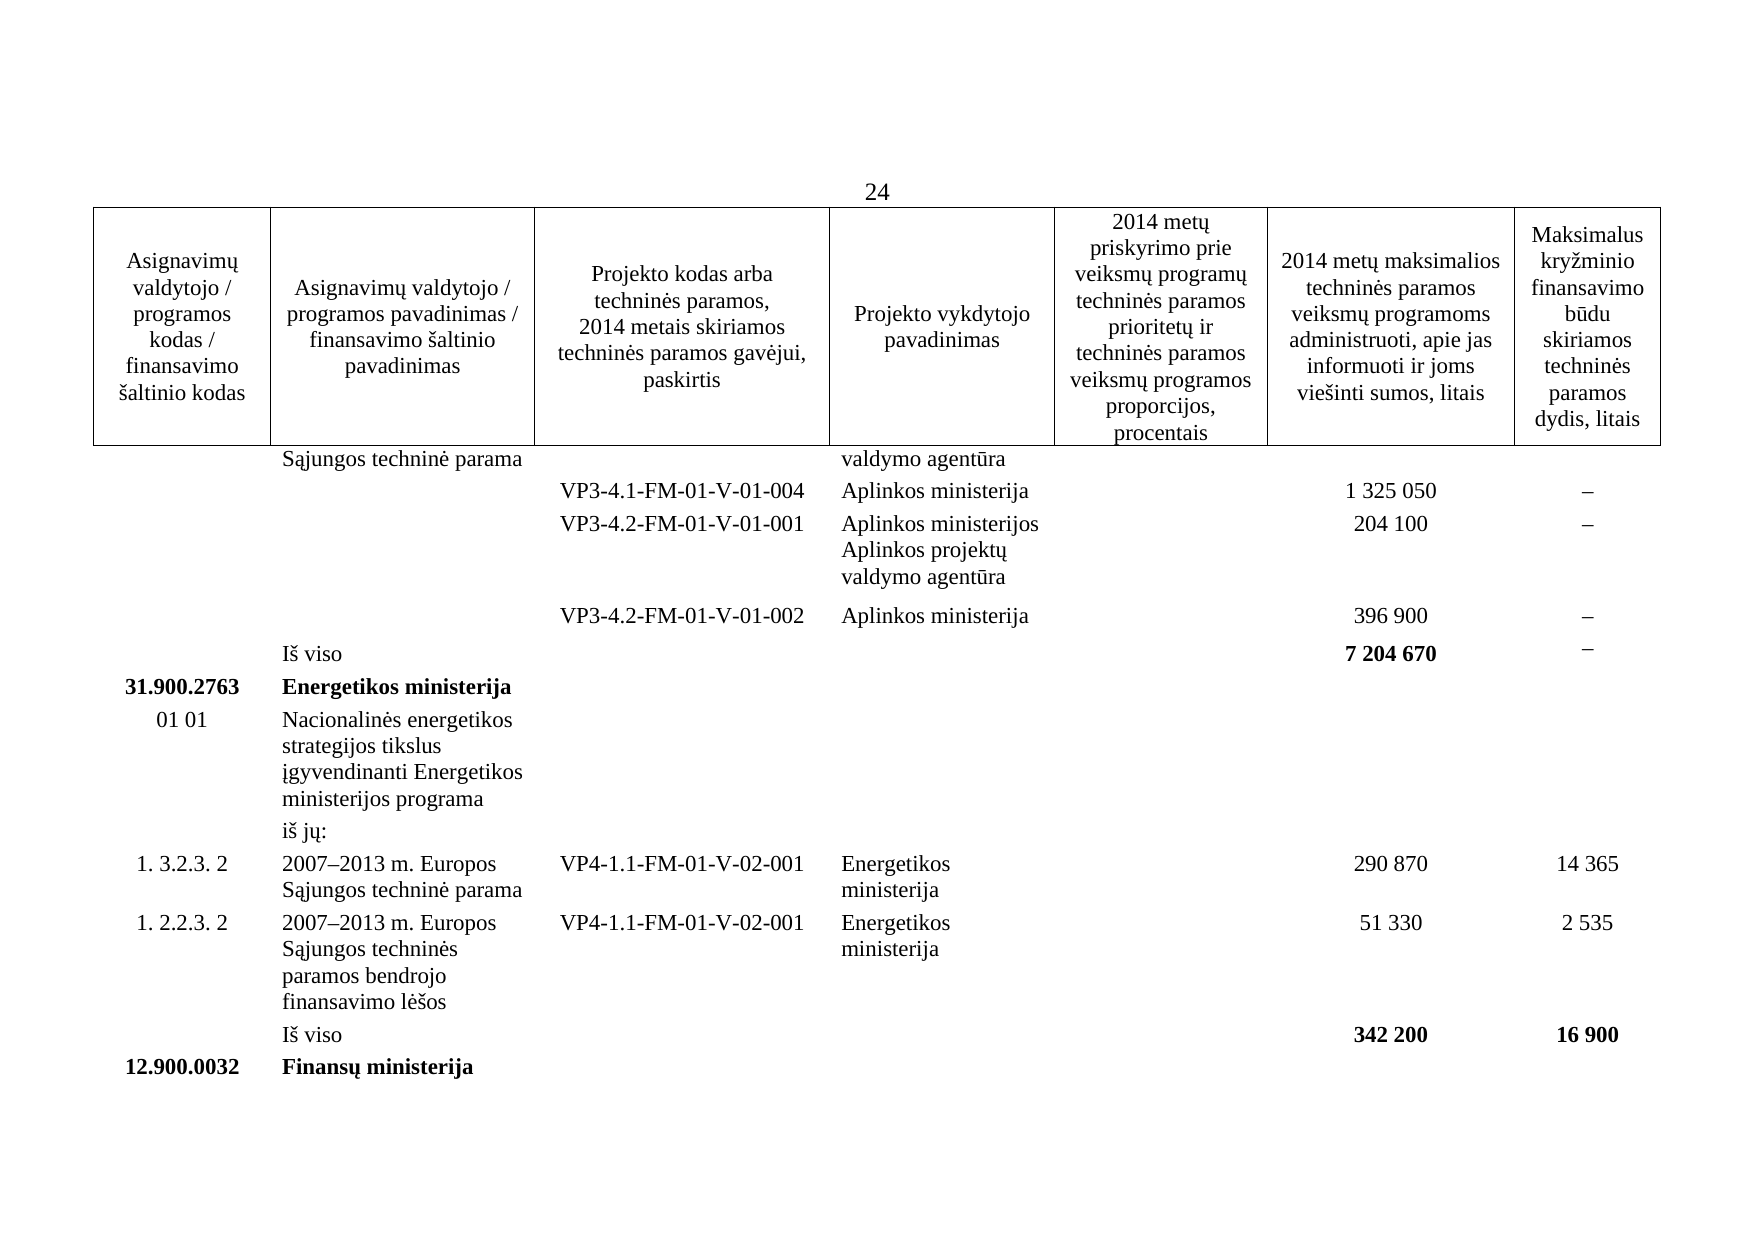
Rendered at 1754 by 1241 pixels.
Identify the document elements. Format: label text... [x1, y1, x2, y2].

table_cell 01 01 [94, 706, 271, 817]
table_cell [94, 818, 271, 850]
table_cell Energetikos ministerija [830, 850, 1054, 909]
table_cell [1054, 446, 1267, 477]
table_cell [1514, 1053, 1661, 1086]
table_cell VP4-1.1-FM-01-V-02-001 [534, 909, 830, 1021]
table_cell [534, 818, 830, 850]
table_cell [830, 706, 1054, 817]
table_cell iš jų: [271, 818, 534, 850]
table_cell [1054, 595, 1267, 634]
table_cell [830, 673, 1054, 706]
table_header Asignavimų valdytojo / programos pavadinimas / finansavimo šaltinio pavadinimas [271, 208, 534, 445]
table_cell VP3-4.2-FM-01-V-01-002 [534, 595, 830, 634]
table_cell [534, 446, 830, 477]
table_cell VP3-4.1-FM-01-V-01-004 [534, 478, 830, 510]
table_cell 2007–2013 m. Europos Sąjungos techninės paramos bendrojo finansavimo lėšos [271, 909, 534, 1021]
table_cell 31.900.2763 [94, 673, 271, 706]
table_cell Aplinkos ministerijos Aplinkos projektų valdymo agentūra [830, 510, 1054, 595]
table_cell 1. 2.2.3. 2 [94, 909, 271, 1021]
table_cell [534, 706, 830, 817]
table_cell 2 535 [1514, 909, 1661, 1021]
table_cell Nacionalinės energetikos strategijos tikslus įgyvendinanti Energetikos ministerijos programa [271, 706, 534, 817]
table_cell 342 200 [1267, 1021, 1514, 1053]
table_cell [1267, 446, 1514, 477]
table_cell [830, 1053, 1054, 1086]
table_cell 1. 3.2.3. 2 [94, 850, 271, 909]
table_cell [94, 446, 271, 634]
table_header 2014 metų priskyrimo prie veiksmų programų techninės paramos prioritetų ir techninės paramos veiksmų programos proporcijos, procentais [1055, 208, 1267, 445]
table_cell [1054, 818, 1267, 850]
table_cell Energetikos ministerija [271, 673, 534, 706]
table_cell [534, 634, 830, 673]
table_cell 16 900 [1514, 1021, 1661, 1053]
table_cell [1054, 673, 1267, 706]
table_cell [1054, 1021, 1267, 1053]
table_cell [1054, 706, 1267, 817]
table_cell 14 365 [1514, 850, 1661, 909]
table_cell Energetikos ministerija [830, 909, 1054, 1021]
table_cell [830, 818, 1054, 850]
table_cell [534, 1053, 830, 1086]
table_cell 12.900.0032 [94, 1053, 271, 1086]
table_cell [534, 673, 830, 706]
table_header Projekto kodas arba techninės paramos, 2014 metais skiriamos techninės paramos gavėjui, paskirtis [535, 208, 829, 445]
table_cell [1054, 510, 1267, 595]
table_cell Aplinkos ministerija [830, 595, 1054, 634]
table_cell 1 325 050 [1267, 478, 1514, 510]
table_cell [1054, 478, 1267, 510]
table_header 2014 metų maksimalios techninės paramos veiksmų programoms administruoti, apie jas informuoti ir joms viešinti sumos, litais [1268, 208, 1514, 445]
table_cell – [1514, 595, 1661, 634]
table_cell [830, 634, 1054, 673]
table_cell VP3-4.2-FM-01-V-01-001 [534, 510, 830, 595]
table_cell [1514, 818, 1661, 850]
table_cell [94, 634, 271, 673]
table_cell 51 330 [1267, 909, 1514, 1021]
table_cell [1267, 706, 1514, 817]
table_cell [1267, 818, 1514, 850]
table_cell Iš viso [271, 1021, 534, 1053]
table_cell Iš viso [271, 634, 534, 673]
table_cell 290 870 [1267, 850, 1514, 909]
table_cell [94, 1021, 271, 1053]
table_cell 204 100 [1267, 510, 1514, 595]
table_cell [1514, 446, 1661, 477]
table_cell valdymo agentūra [830, 446, 1054, 477]
table_cell [1054, 1053, 1267, 1086]
table_header Asignavimų valdytojo / programos kodas / finansavimo šaltinio kodas [94, 208, 270, 445]
table_cell [1267, 673, 1514, 706]
table_cell 2007–2013 m. Europos Sąjungos techninė parama [271, 850, 534, 909]
table_header Maksimalus kryžminio finansavimo būdu skiriamos techninės paramos dydis, litais [1515, 208, 1660, 445]
table_header Projekto vykdytojo pavadinimas [830, 208, 1054, 445]
table_cell Aplinkos ministerija [830, 478, 1054, 510]
table_cell 396 900 [1267, 595, 1514, 634]
table_cell [1054, 909, 1267, 1021]
table_cell Sąjungos techninė parama [271, 446, 534, 634]
table_cell [1054, 850, 1267, 909]
table_cell 7 204 670 [1267, 634, 1514, 673]
table_cell [1514, 673, 1661, 706]
table_cell [830, 1021, 1054, 1053]
table_cell [534, 1021, 830, 1053]
table_cell [1054, 634, 1267, 673]
table_cell [1514, 706, 1661, 817]
table_cell Finansų ministerija [271, 1053, 534, 1086]
table_cell VP4-1.1-FM-01-V-02-001 [534, 850, 830, 909]
table_cell – [1514, 478, 1661, 510]
table_cell – [1514, 634, 1661, 673]
table_cell – [1514, 510, 1661, 595]
table_cell [1267, 1053, 1514, 1086]
